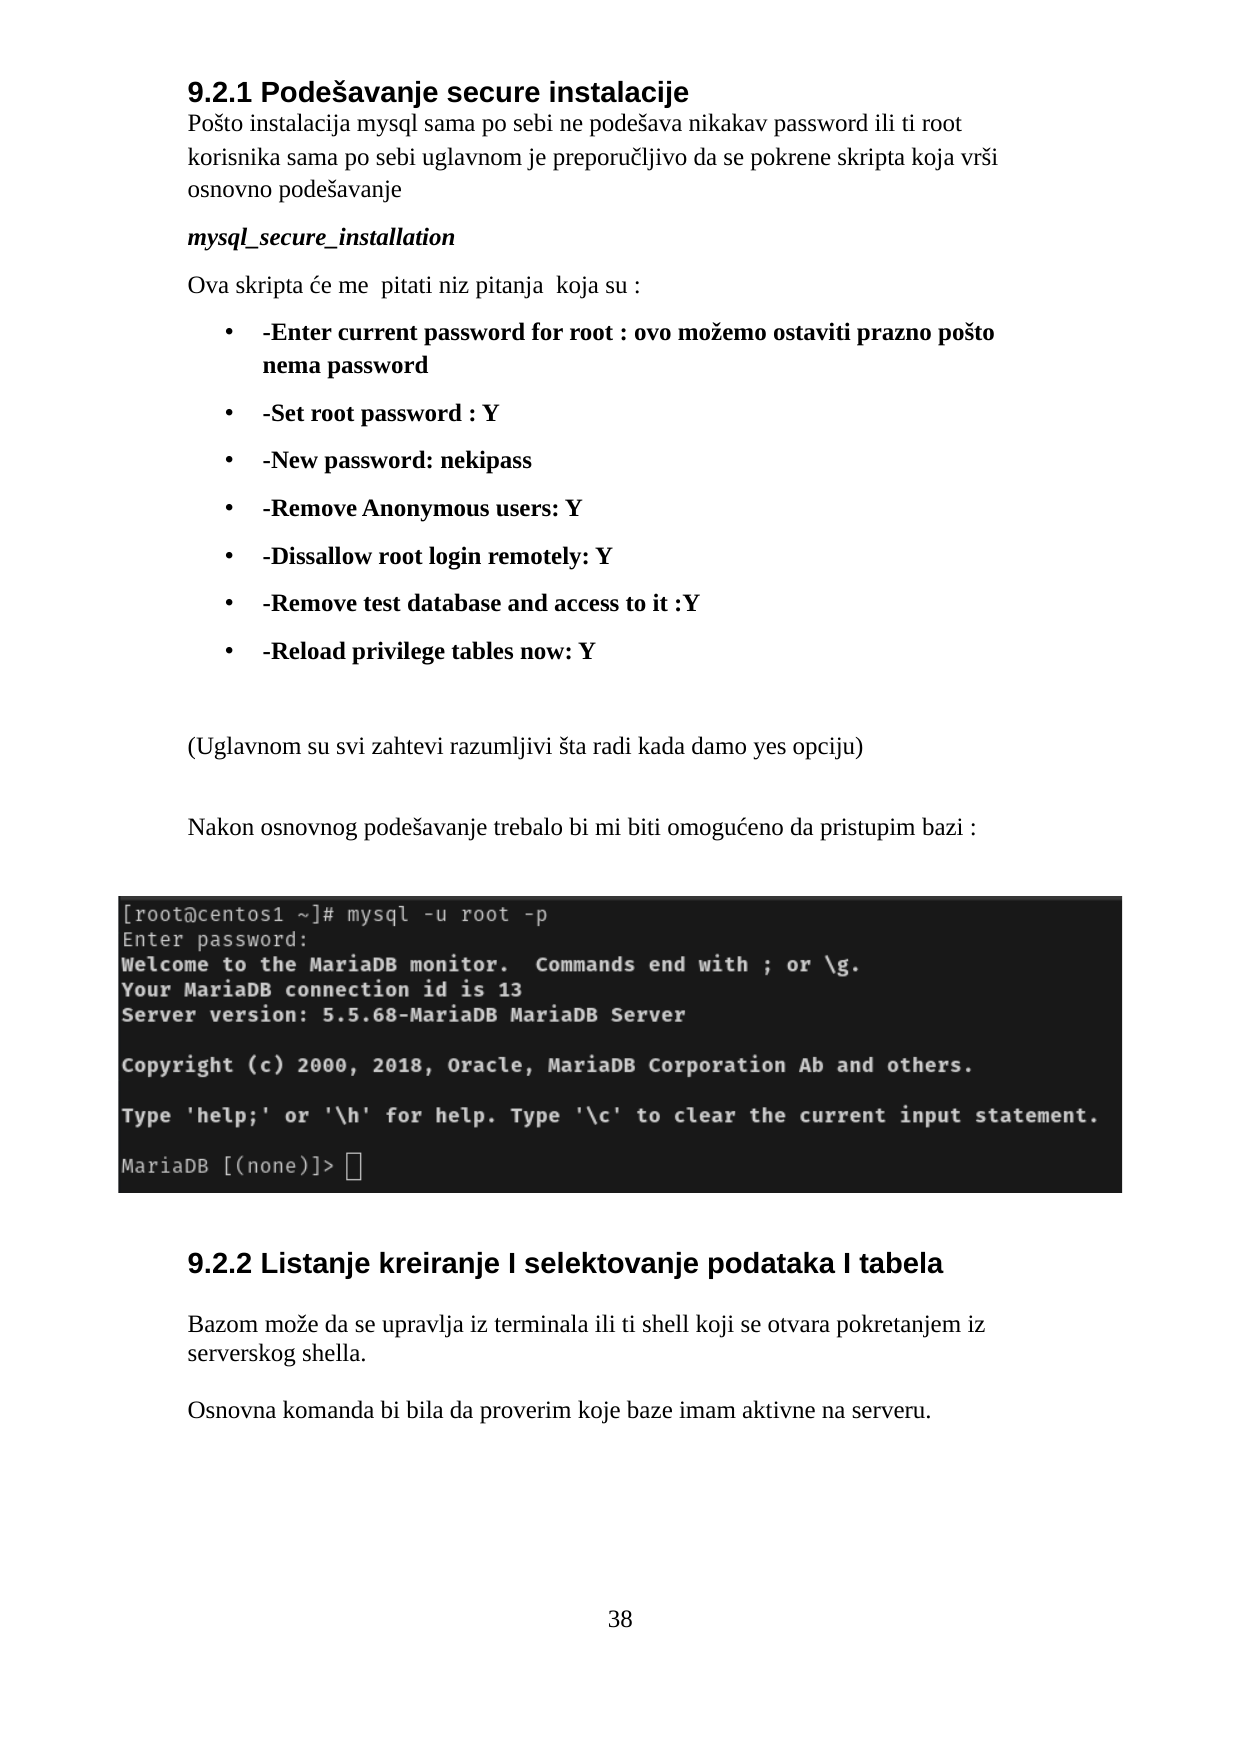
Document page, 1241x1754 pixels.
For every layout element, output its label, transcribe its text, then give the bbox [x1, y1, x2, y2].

text Pošto instalacija mysql sama po sebi ne podešava nikakav password ili ti root korisnika sama po sebi uglavnom je preporučljivo da se pokrene skripta koja vrši osnovno podešavanje [187, 108, 1053, 203]
text (Uglavnom su svi zahtevi razumljivi šta radi kada damo yes opciju) [187, 731, 1053, 793]
text Bazom može da se upravlja iz terminala ili ti shell koji se otvara pokretanjem iz serverskog shella. [187, 1309, 1053, 1366]
list -Dissallow root login remotely: Y [225, 541, 1053, 569]
text Nakon osnovnog podešavanje trebalo bi mi biti omogućeno da pristupim bazi : [187, 812, 1053, 841]
list -Remove test database and access to it :Y [225, 588, 1053, 617]
list -Enter current password for root : ovo možemo ostaviti prazno pošto nema password [225, 317, 1053, 379]
subtitle 9.2.1 Podešavanje secure instalacije [187, 75, 1053, 108]
text Ova skripta će me pitati niz pitanja koja su : [187, 270, 1053, 298]
list -Remove Anonymous users: Y [225, 493, 1053, 522]
text Osnovna komanda bi bila da proverim koje baze imam aktivne na serveru. [187, 1395, 1053, 1481]
text mysql_secure_installation [187, 222, 1053, 251]
list -Reload privilege tables now: Y [225, 636, 1053, 665]
list -Set root password : Y [225, 398, 1053, 427]
subtitle 9.2.2 Listanje kreiranje I selektovanje podataka I tabela [187, 1247, 1053, 1280]
list -New password: nekipass [225, 446, 1053, 474]
